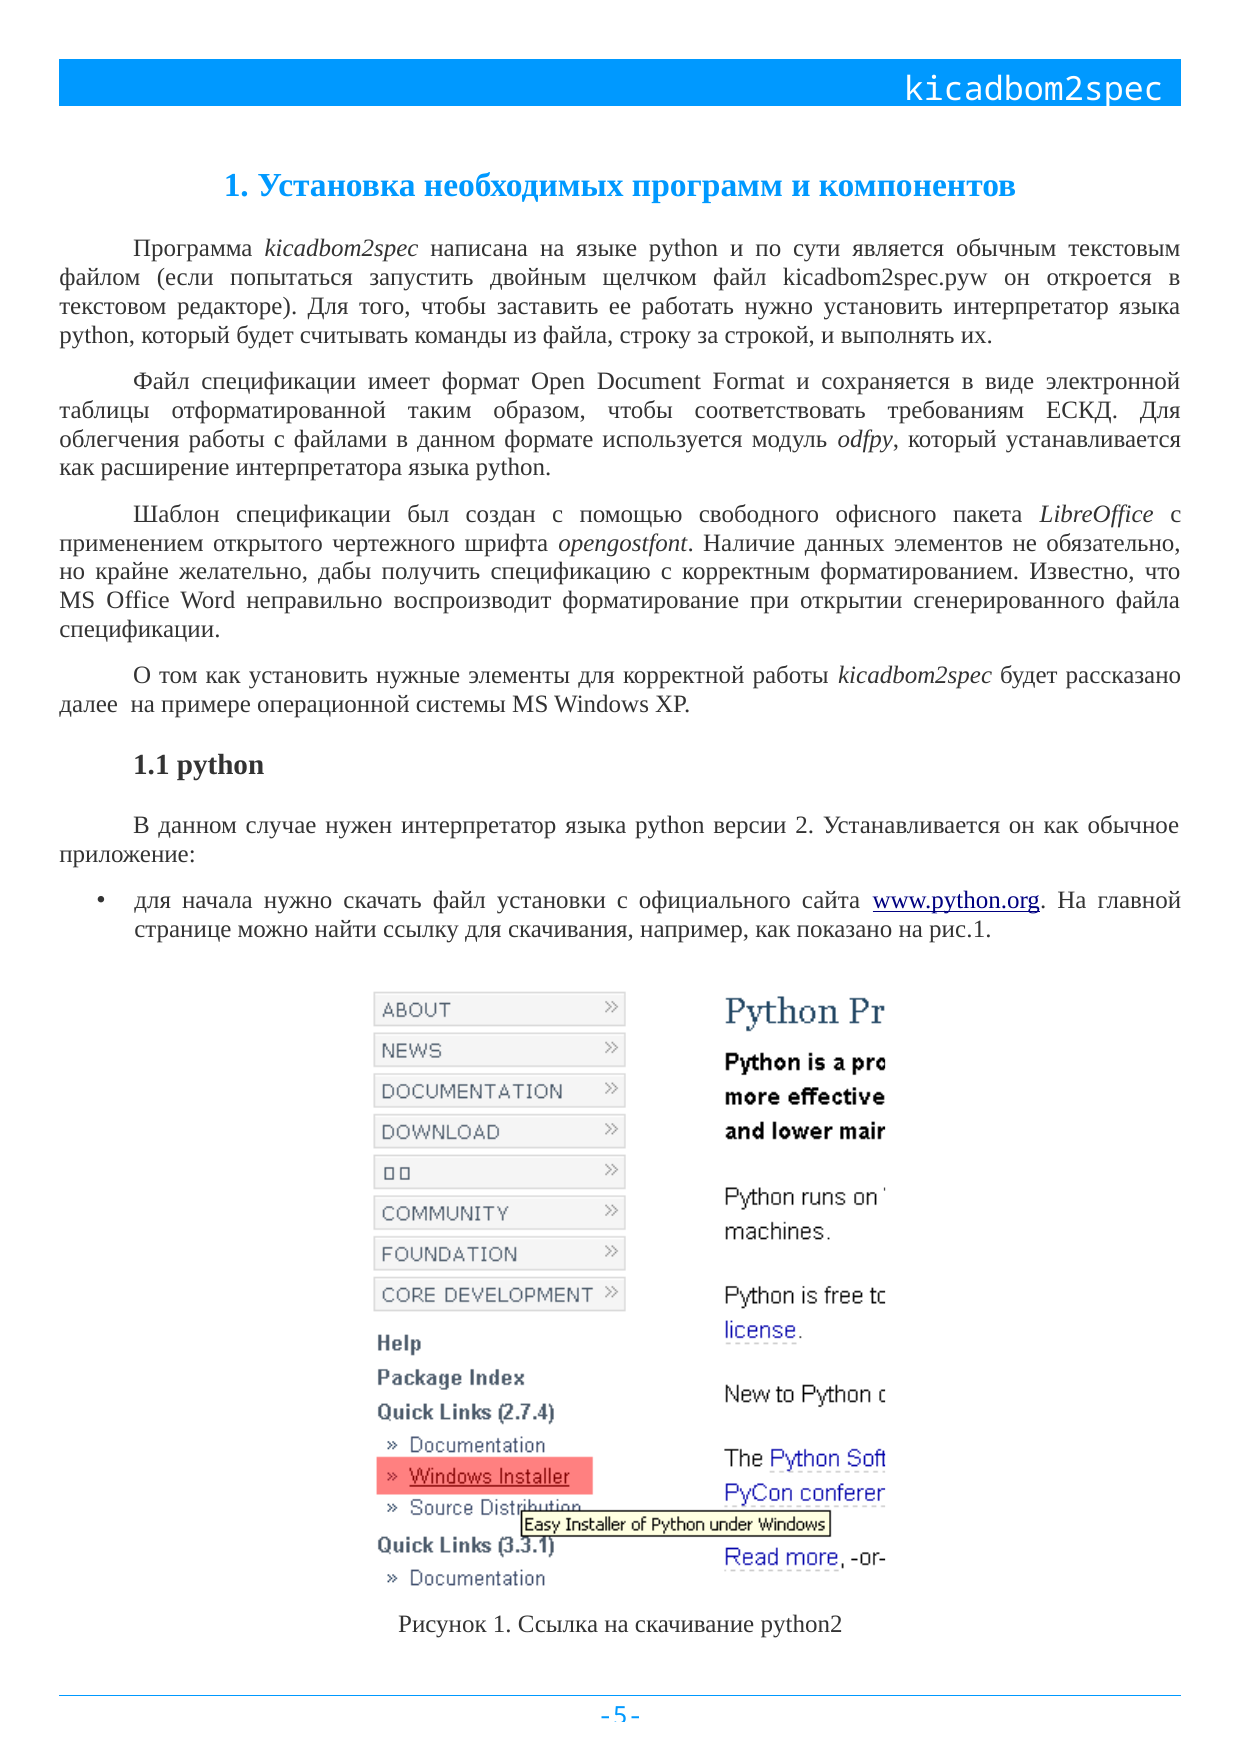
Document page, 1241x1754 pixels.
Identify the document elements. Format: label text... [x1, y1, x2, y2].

subtitle 1. Установка необходимых программ и компонентов [59, 165, 1181, 204]
picture [355, 978, 886, 1595]
text Рисунок 1. Ссылка на скачивание python2 [355, 1595, 885, 1637]
text Шаблон спецификации был создан с помощью свободного офисного пакета LibreOffice с применением открытого чертежного шрифта opengostfont. Наличие данных элементов не обязательно, но крайне желательно, дабы получить спецификацию с корректным форматированием. Известно, что MS Office Word неправильно воспроизводит форматирование при открытии сгенерированного файла спецификации. [59, 499, 1181, 643]
text Файл спецификации имеет формат Open Document Format и сохраняется в виде электронной таблицы отформатированной таким образом, чтобы соответствовать требованиям ЕСКД. Для облегчения работы с файлами в данном формате используется модуль odfpy, который устанавливается как расширение интерпретатора языка python. [59, 366, 1181, 481]
subtitle 1.1 python [133, 747, 1181, 781]
list для начала нужно скачать файл установки с официального сайта www.python.org. На главной странице можно найти ссылку для скачивания, например, как показано на рис.1. [97, 886, 1181, 943]
text Программа kicadbom2spec написана на языке python и по сути является обычным текстовым файлом (если попытаться запустить двойным щелчком файл kicadbom2spec.pyw он откроется в текстовом редакторе). Для того, чтобы заставить ее работать нужно установить интерпретатор языка python, который будет считывать команды из файла, строку за строкой, и выполнять их. [59, 233, 1181, 348]
text О том как установить нужные элементы для корректной работы kicadbom2spec будет рассказано далее на примере операционной системы MS Windows XP. [59, 660, 1181, 718]
text В данном случае нужен интерпретатор языка python версии 2. Устанавливается он как обычное приложение: [59, 810, 1181, 868]
